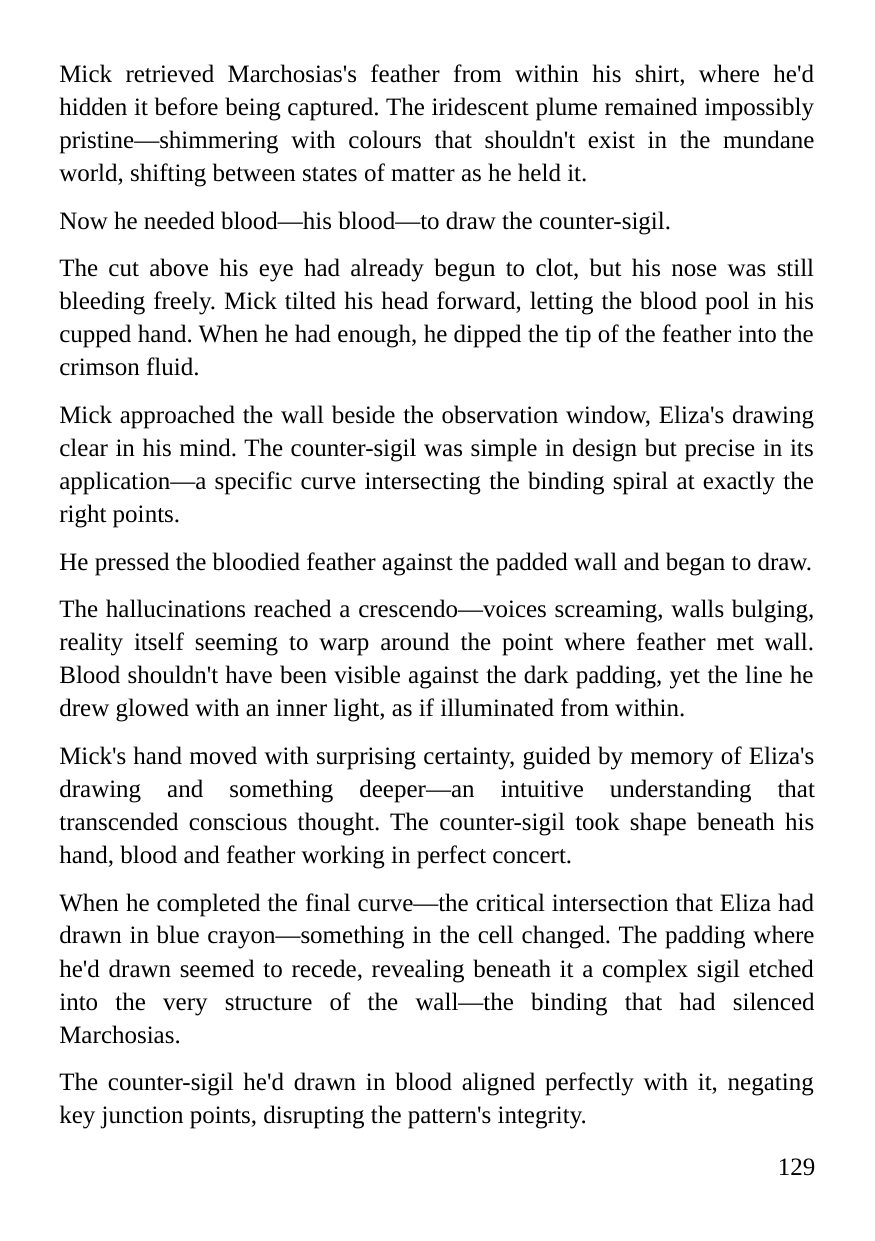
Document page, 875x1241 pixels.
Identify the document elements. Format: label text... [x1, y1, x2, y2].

text Now he needed blood—his blood—to draw the counter-sigil. [59, 206, 815, 234]
text Mick approached the wall beside the observation window, Eliza's drawing clear in his mind. The counter-sigil was simple in design but precise in its application—a specific curve intersecting the binding spiral at exactly the right points. [59, 400, 815, 528]
text The counter-sigil he'd drawn in blood aligned perfectly with it, negating key junction points, disrupting the pattern's integrity. [59, 1067, 815, 1129]
text Mick retrieved Marchosias's feather from within his shirt, where he'd hidden it before being captured. The iridescent plume remained impossibly pristine—shimmering with colours that shouldn't exist in the mundane world, shifting between states of matter as he held it. [59, 59, 815, 187]
text When he completed the final curve—the critical intersection that Eliza had drawn in blue crayon—something in the cell changed. The padding where he'd drawn seemed to recede, revealing beneath it a complex sigil etched into the very structure of the wall—the binding that had silenced Marchosias. [59, 888, 815, 1048]
text The hallucinations reached a crescendo—voices screaming, walls bulging, reality itself seeming to warp around the point where feather met wall. Blood shouldn't have been visible against the dark padding, yet the line he drew glowed with an inner light, as if illuminated from within. [59, 594, 815, 722]
text He pressed the bloodied feather against the padded wall and began to draw. [59, 547, 815, 575]
text The cut above his eye had already begun to clot, but his nose was still bleeding freely. Mick tilted his head forward, letting the blood pool in his cupped hand. When he had enough, he dipped the tip of the feather into the crimson fluid. [59, 253, 815, 381]
text Mick's hand moved with surprising certainty, guided by memory of Eliza's drawing and something deeper—an intuitive understanding that transcended conscious thought. The counter-sigil took shape beneath his hand, blood and feather working in perfect concert. [59, 741, 815, 869]
